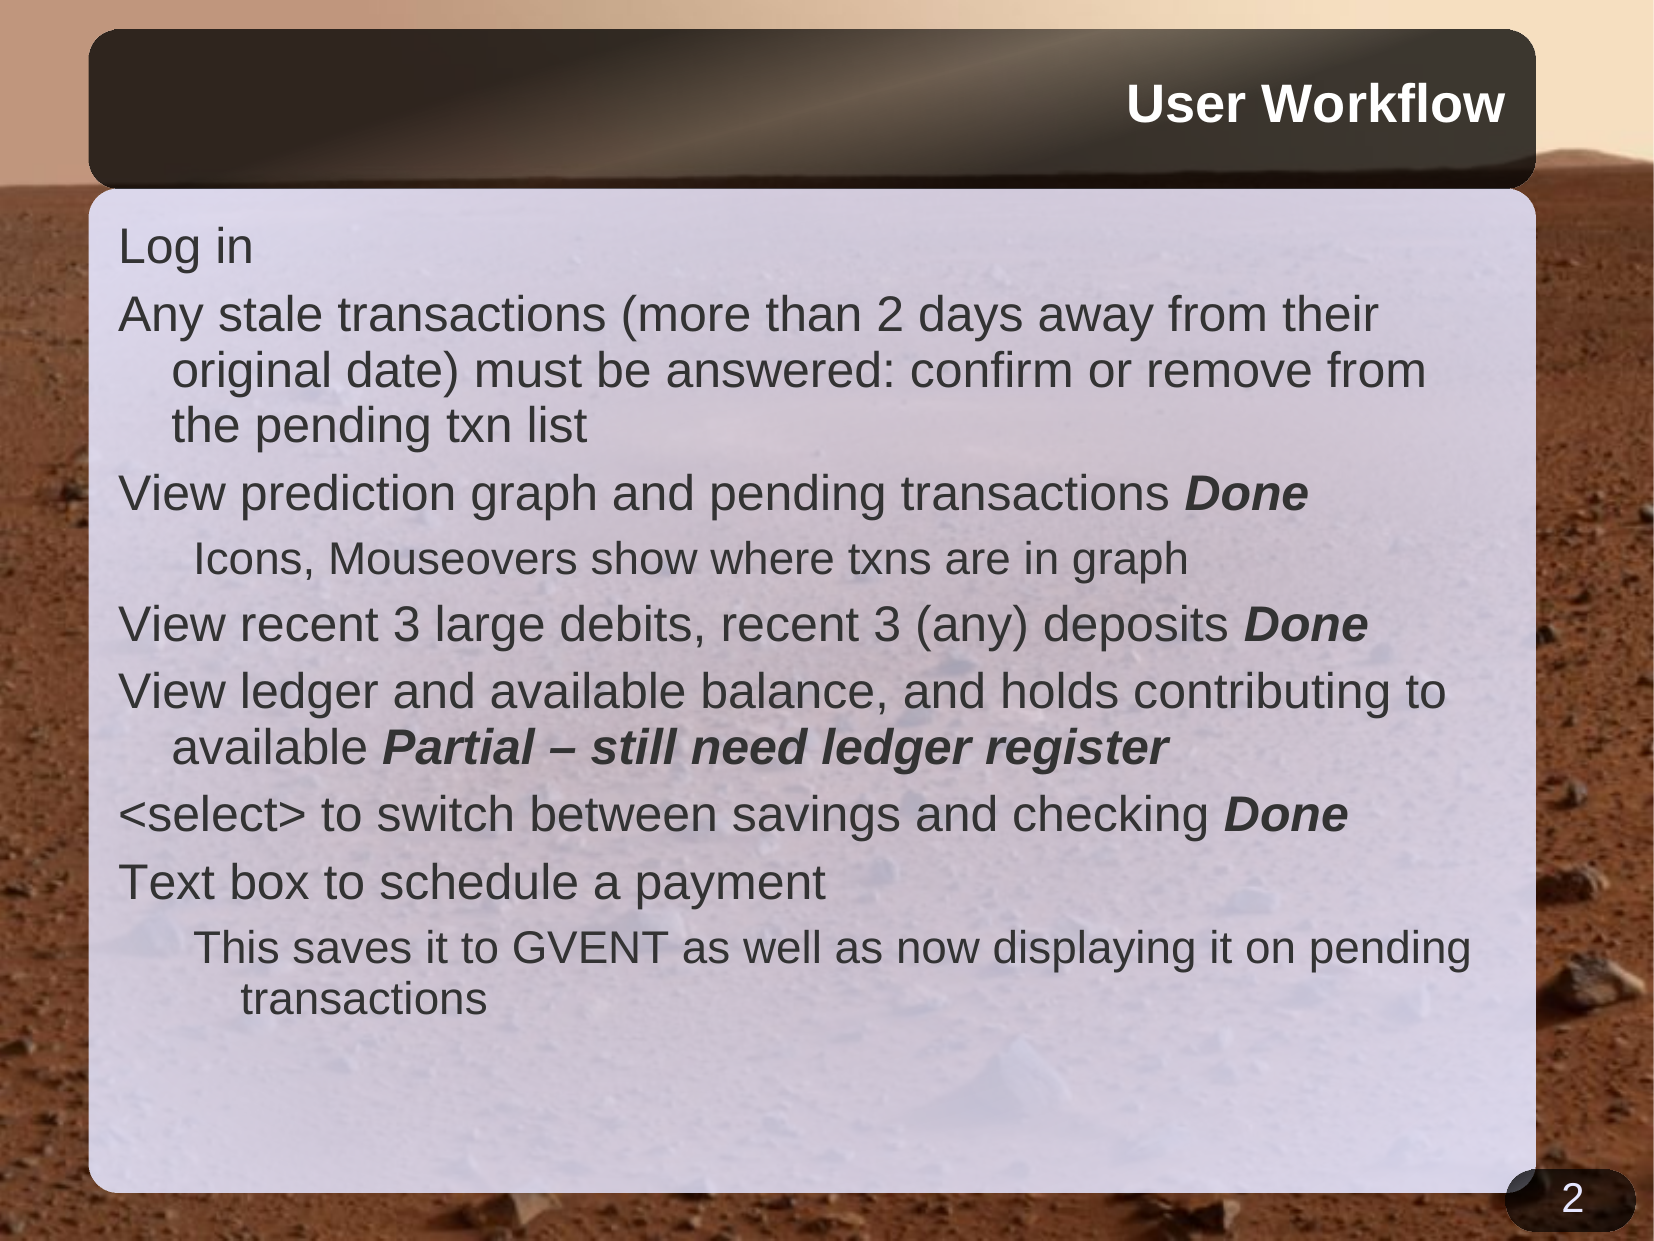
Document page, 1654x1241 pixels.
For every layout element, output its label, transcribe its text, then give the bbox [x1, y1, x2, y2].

title User Workflow [118, 59, 1506, 148]
picture [0, 0, 1654, 1241]
list Log in Any stale transactions (more than 2 days away from their original date) must be answered: confirm or remove from the pending txn list View prediction graph and pending transactions Done Icons, Mouseovers show where txns are in graph View recent 3 large debits, recent 3 (any) deposits Done View ledger and available balance, and holds contributing to available Partial – still need ledger register <select> to switch between savings and checking Done Text box to schedule a payment This saves it to GVENT as well as now displaying it on pending transactions [118, 218, 1477, 1164]
